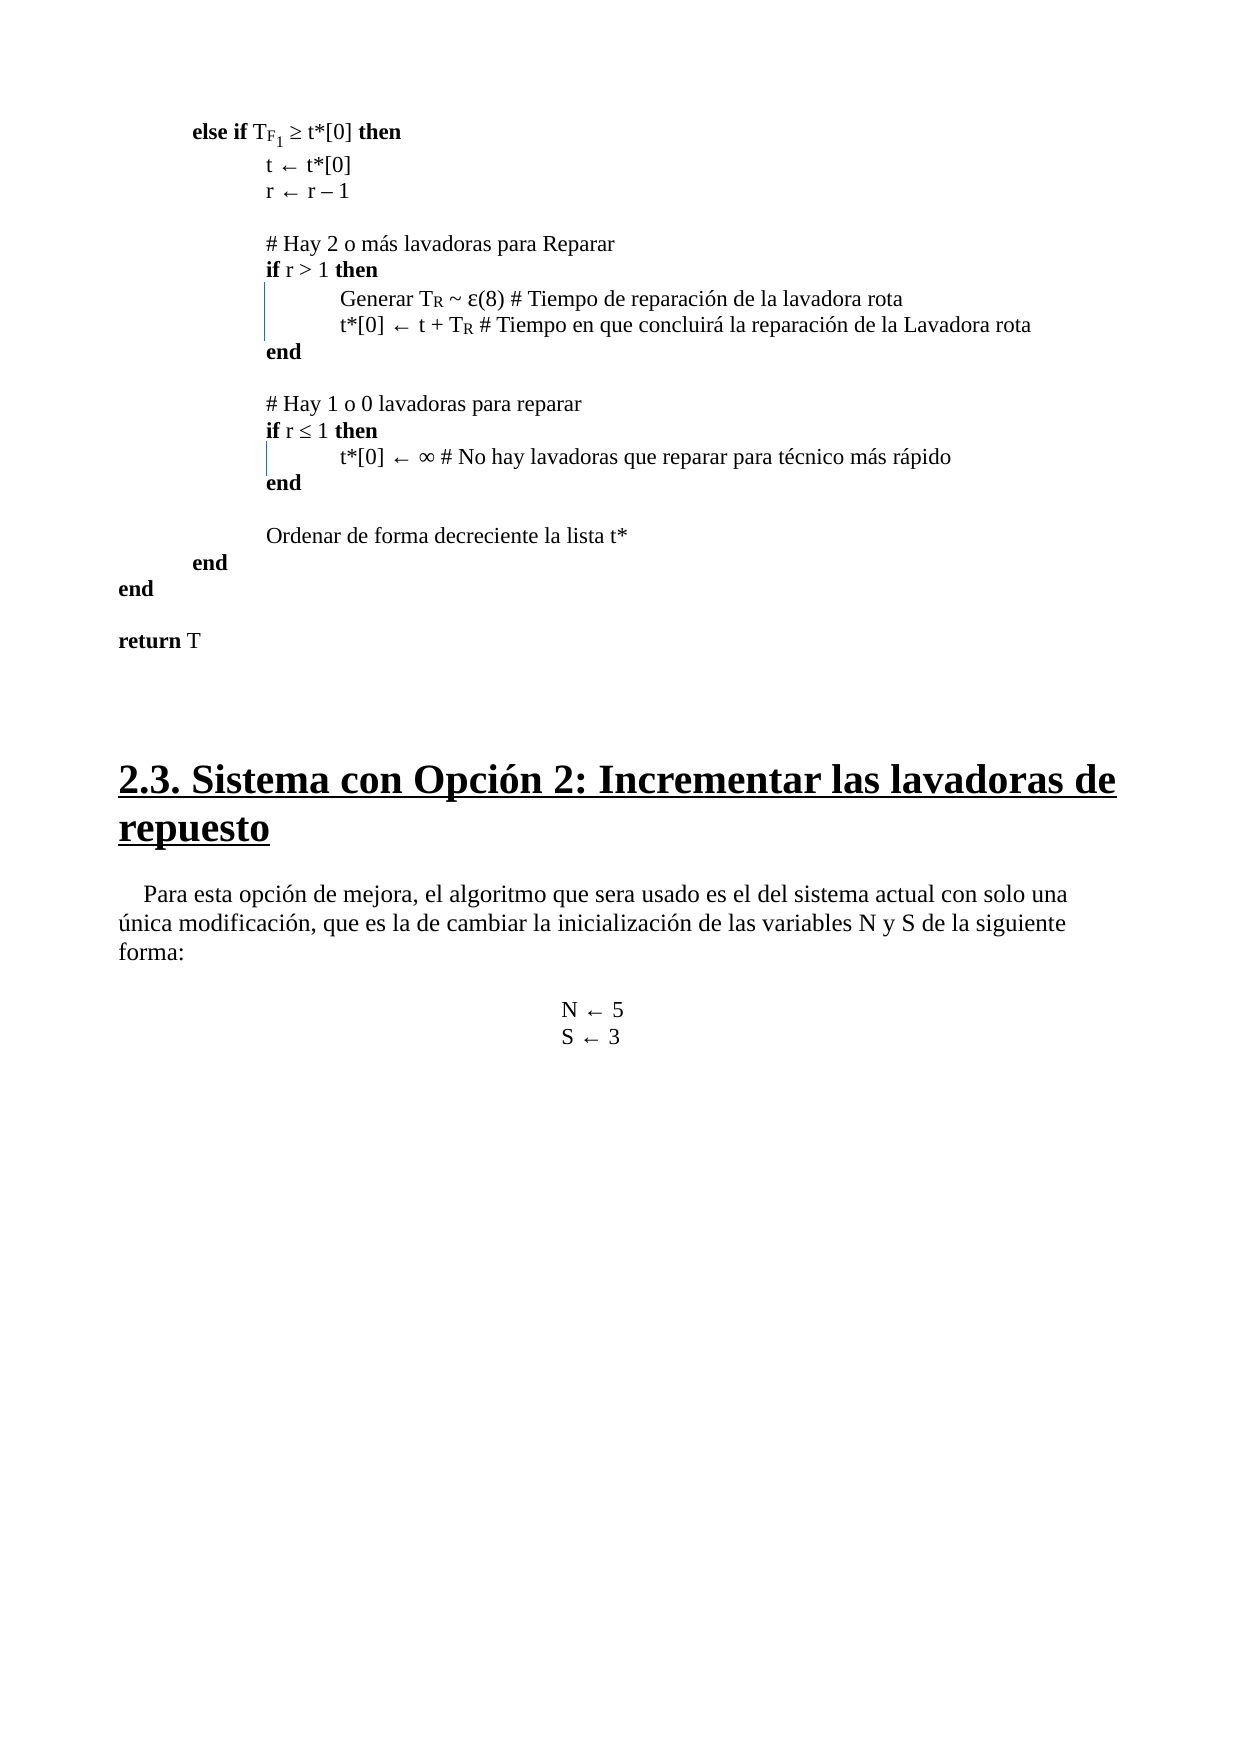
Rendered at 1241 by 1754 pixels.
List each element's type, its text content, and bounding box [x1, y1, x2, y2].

text S ← 3 [118, 1023, 1122, 1049]
text Para esta opción de mejora, el algoritmo que sera usado es el del sistema actual con solo una única modificación, que es la de cambiar la inicialización de las variables N y S de la siguiente forma: [118, 879, 1122, 965]
text return T [118, 628, 1122, 654]
text # Hay 1 o 0 lavadoras para reparar [118, 390, 1122, 417]
text 2.3. Sistema con Opción 2: Incrementar las lavadoras de repuesto [118, 754, 1122, 850]
text [118, 283, 264, 311]
text [118, 311, 264, 338]
text if r > 1 then [118, 256, 1122, 283]
text [118, 443, 266, 469]
text t ← t*[0] [118, 151, 1122, 177]
text N ← 5 [118, 994, 1122, 1023]
text t*[0] ← t + TR # Tiempo en que concluirá la reparación de la Lavadora rota [265, 311, 1122, 338]
text r ← r – 1 [118, 177, 1122, 203]
text Ordenar de forma decreciente la lista t* [118, 522, 1122, 548]
text # Hay 2 o más lavadoras para Reparar [118, 230, 1122, 256]
text t*[0] ← ∞ # No hay lavadoras que reparar para técnico más rápido [267, 443, 1122, 469]
text end [118, 469, 1122, 496]
text if r ≤ 1 then [118, 417, 1122, 443]
text end [118, 548, 1122, 575]
text end [118, 575, 1122, 601]
text end [118, 338, 1122, 364]
text else if TF1 ≥ t*[0] then [118, 118, 1122, 151]
text Generar TR ~ ε(8) # Tiempo de reparación de la lavadora rota [265, 283, 1122, 311]
